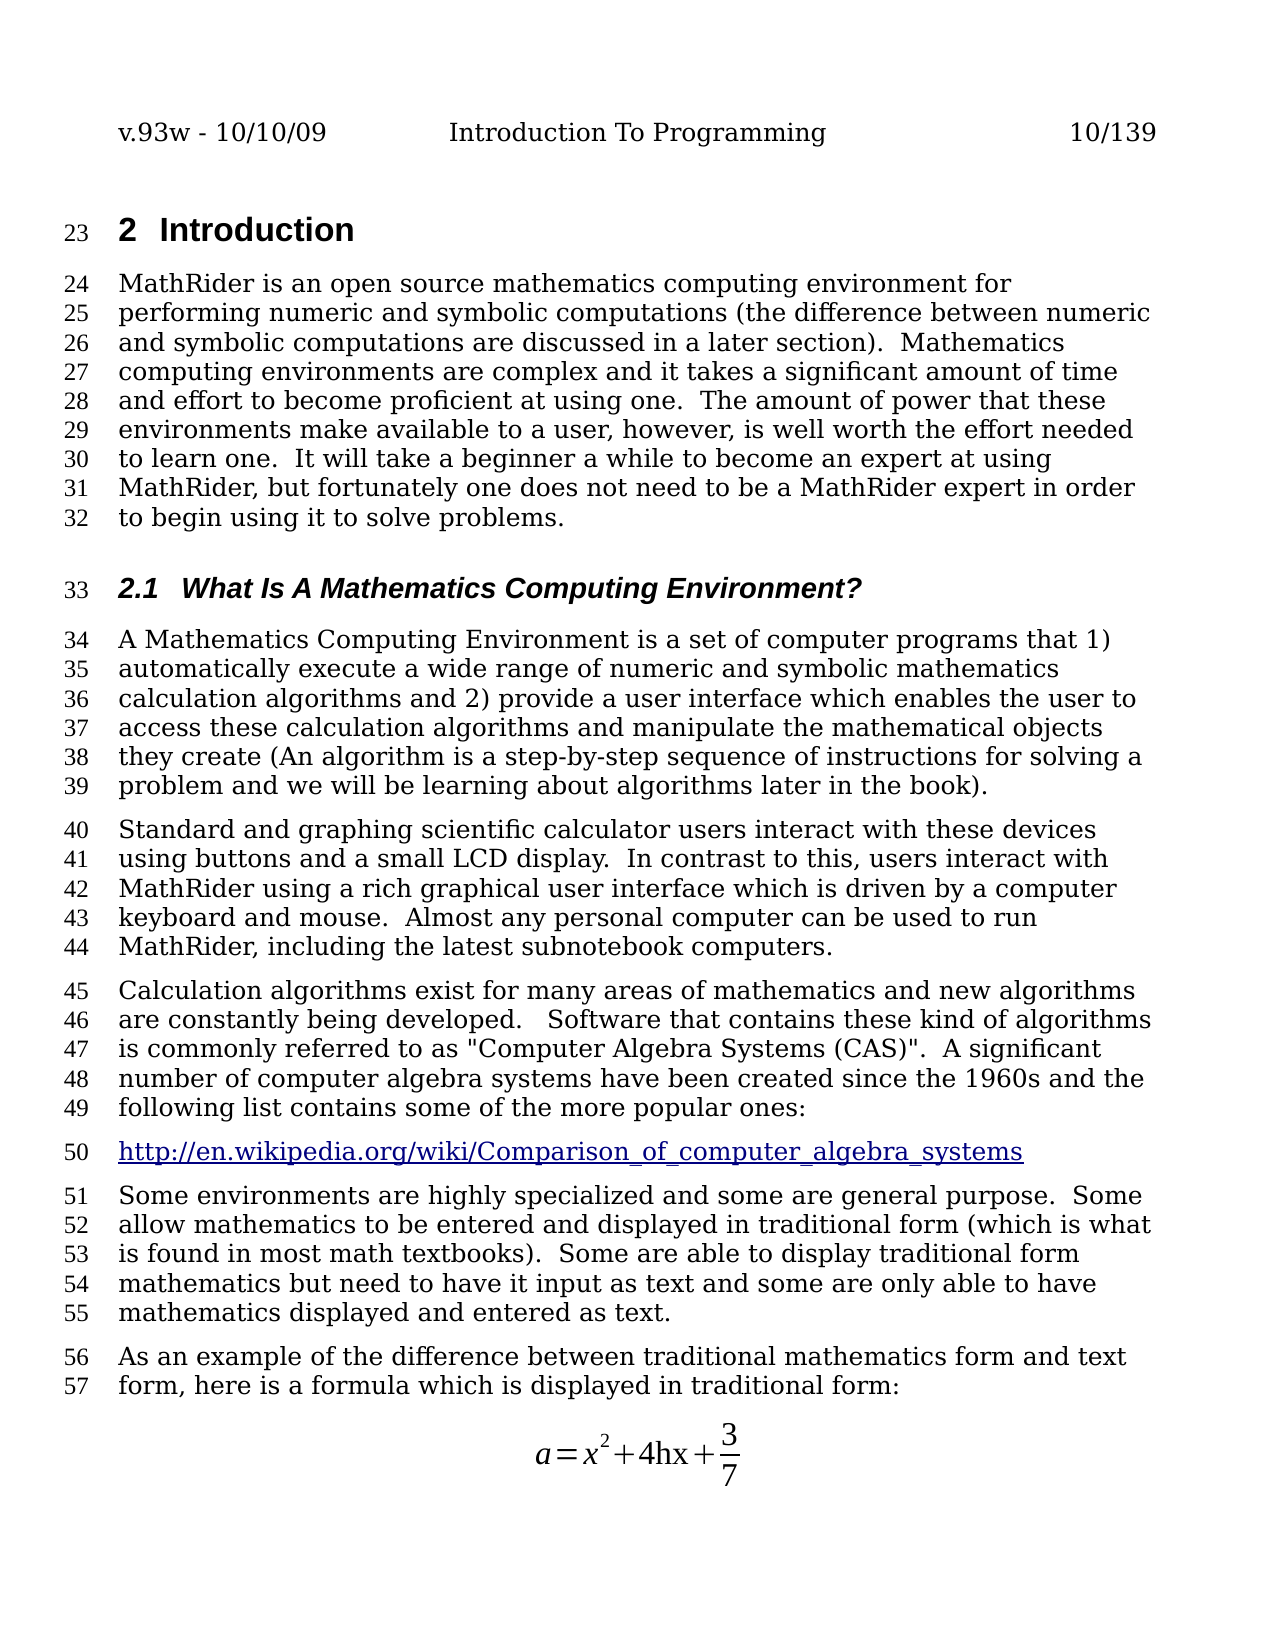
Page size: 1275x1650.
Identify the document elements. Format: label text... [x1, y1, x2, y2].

text Standard and graphing scientific calculator users interact with these devices using buttons and a small LCD display. In contrast to this, users interact with MathRider using a rich graphical user interface which is driven by a computer keyboard and mouse. Almost any personal computer can be used to run MathRider, including the latest subnotebook computers. [118, 815, 1157, 961]
subtitle What Is A Mathematics Computing Environment? [118, 571, 1157, 604]
text Some environments are highly specialized and some are general purpose. Some allow mathematics to be entered and displayed in traditional form (which is what is found in most math textbooks). Some are able to display traditional form mathematics but need to have it input as text and some are only able to have mathematics displayed and entered as text. [118, 1181, 1157, 1327]
text Calculation algorithms exist for many areas of mathematics and new algorithms are constantly being developed. Software that contains these kind of algorithms is commonly referred to as "Computer Algebra Systems (CAS)". A significant number of computer algebra systems have been created since the 1960s and the following list contains some of the more popular ones: [118, 976, 1157, 1122]
text MathRider is an open source mathematics computing environment for performing numeric and symbolic computations (the difference between numeric and symbolic computations are discussed in a later section). Mathematics computing environments are complex and it takes a significant amount of time and effort to become proficient at using one. The amount of power that these environments make available to a user, however, is well worth the effort needed to learn one. It will take a beginner a while to become an expert at using MathRider, but fortunately one does not need to be a MathRider expert in order to begin using it to solve problems. [118, 269, 1157, 532]
text A Mathematics Computing Environment is a set of computer programs that 1) automatically execute a wide range of numeric and symbolic mathematics calculation algorithms and 2) provide a user interface which enables the user to access these calculation algorithms and manipulate the mathematical objects they create (An algorithm is a step-by-step sequence of instructions for solving a problem and we will be learning about algorithms later in the book). [118, 625, 1157, 800]
text http://en.wikipedia.org/wiki/Comparison_of_computer_algebra_systems [118, 1137, 1157, 1166]
text As an example of the difference between traditional mathematics form and text form, here is a formula which is displayed in traditional form: [118, 1342, 1157, 1400]
subtitle Introduction [118, 210, 1157, 248]
